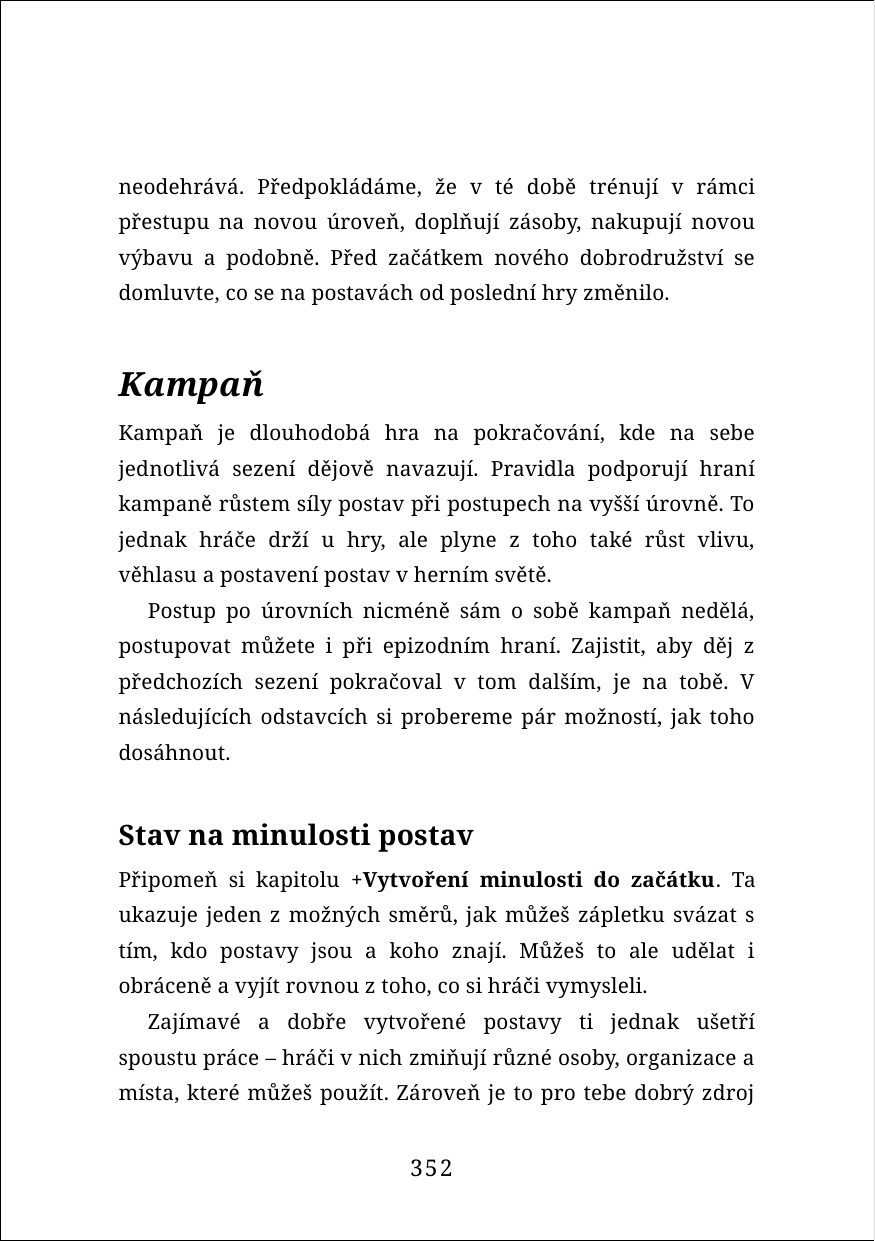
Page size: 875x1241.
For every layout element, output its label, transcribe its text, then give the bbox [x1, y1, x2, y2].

subtitle Kampaň [118, 361, 756, 407]
text neodehrává. Předpokládáme, že v té době trénují v rámci přestupu na novou úroveň, doplňují zásoby, nakupují novou výbavu a podobně. Před začátkem nového dobrodružství se domluvte, co se na postavách od poslední hry změnilo. [118, 172, 756, 307]
subtitle Stav na minulosti postav [118, 815, 756, 853]
text Kampaň je dlouhodobá hra na pokračování, kde na sebe jednotlivá sezení dějově navazují. Pravidla podporují hraní kampaně růstem síly postav při postupech na vyšší úrovně. To jednak hráče drží u hry, ale plyne z toho také růst vlivu, věhlasu a postavení postav v herním světě. Postup po úrovních nicméně sám o sobě kampaň nedělá, postupovat můžete i při epizodním hraní. Zajistit, aby děj z předchozích sezení pokračoval v tom dalším, je na tobě. V následujících odstavcích si probereme pár možností, jak toho dosáhnout. [118, 418, 756, 766]
text Připomeň si kapitolu +Vytvoření minulosti do začátku. Ta ukazuje jeden z možných směrů, jak můžeš zápletku svázat s tím, kdo postavy jsou a koho znají. Můžeš to ale udělat i obráceně a vyjít rovnou z toho, co si hráči vymysleli. Zajímavé a dobře vytvořené postavy ti jednak ušetří spoustu práce – hráči v nich zmiňují různé osoby, organizace a místa, které můžeš použít. Zároveň je to pro tebe dobrý zdroj [118, 865, 756, 1107]
